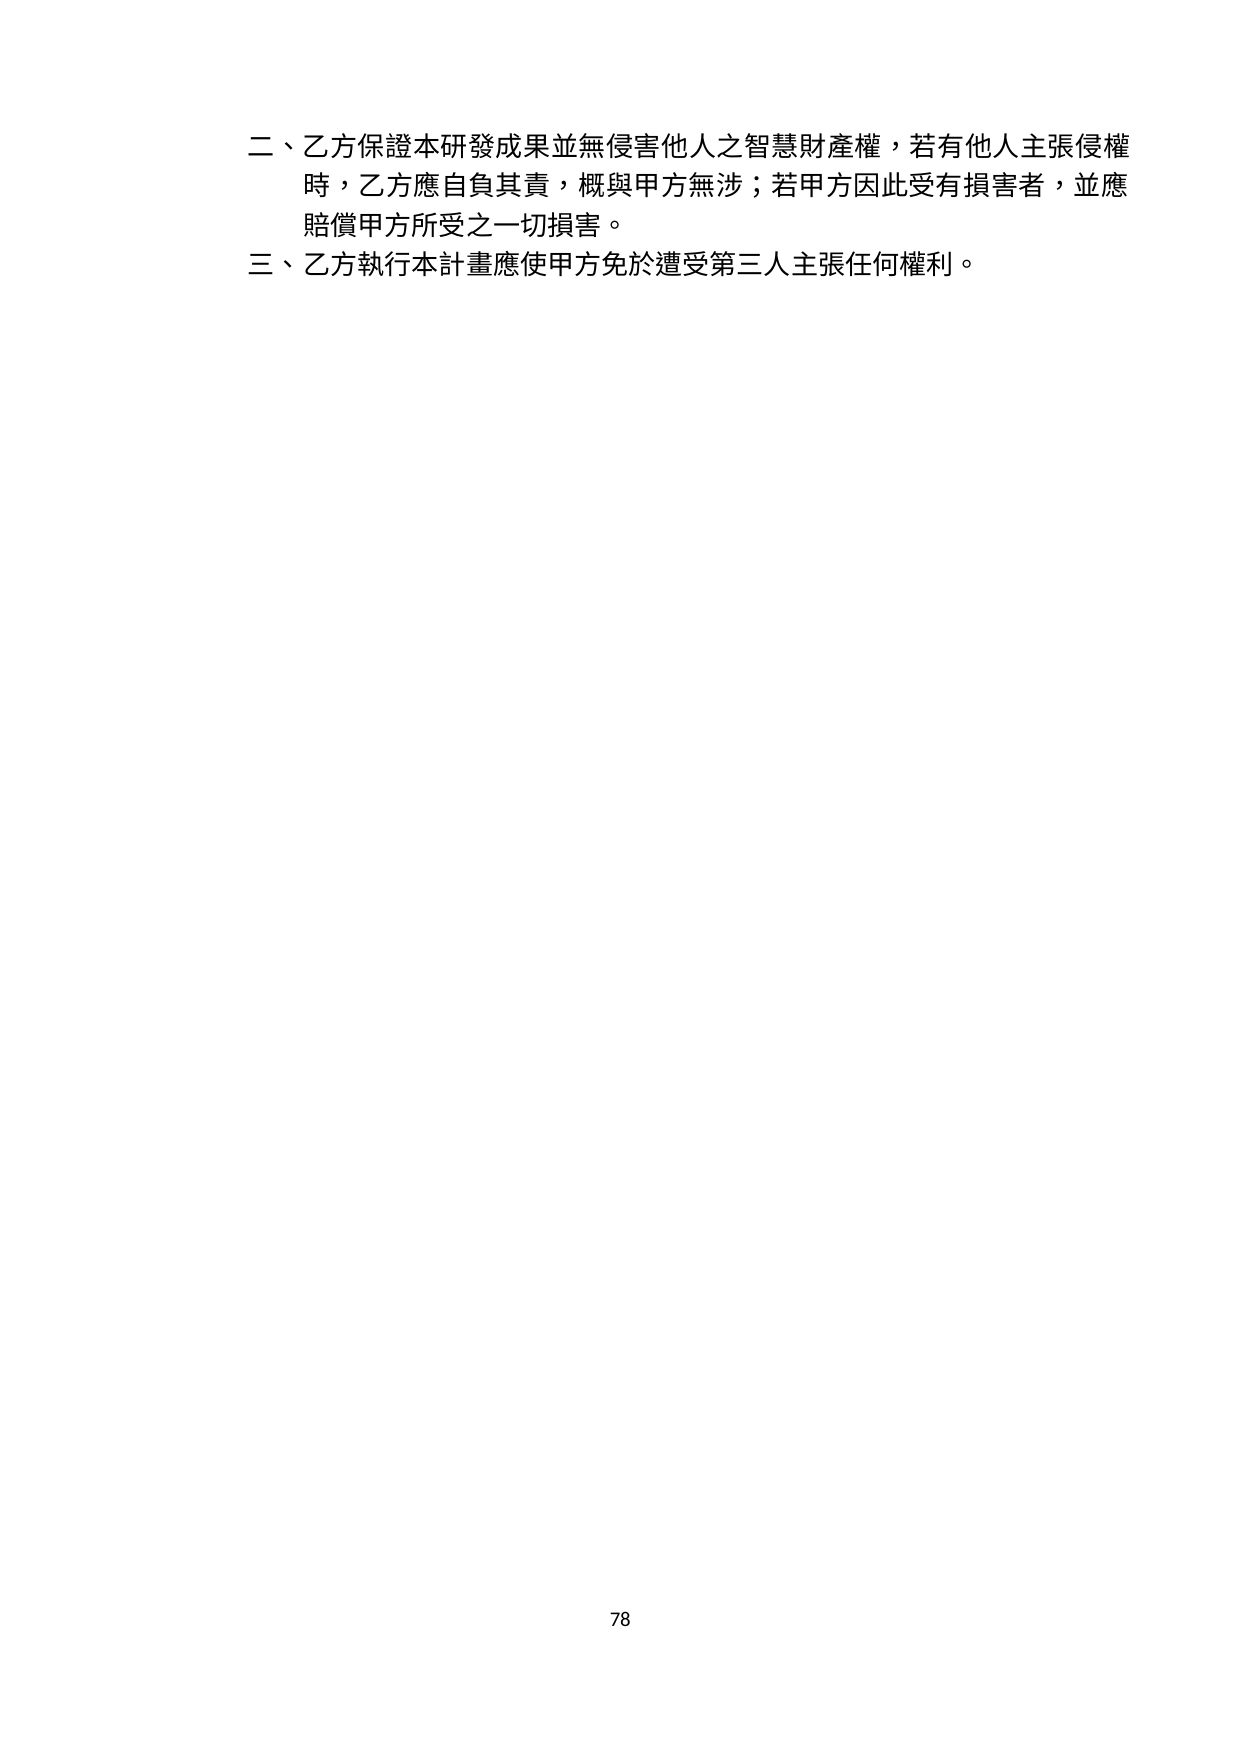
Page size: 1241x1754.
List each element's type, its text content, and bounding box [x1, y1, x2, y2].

text 二、乙方保證本研發成果並無侵害他人之智慧財產權，若有他人主張侵權時，乙方應自負其責，概與甲方無涉；若甲方因此受有損害者，並應賠償甲方所受之一切損害。 [247, 125, 1131, 243]
text 三、 乙方執行本計畫應使甲方免於遭受第三人主張任何權利。 [247, 243, 1131, 282]
